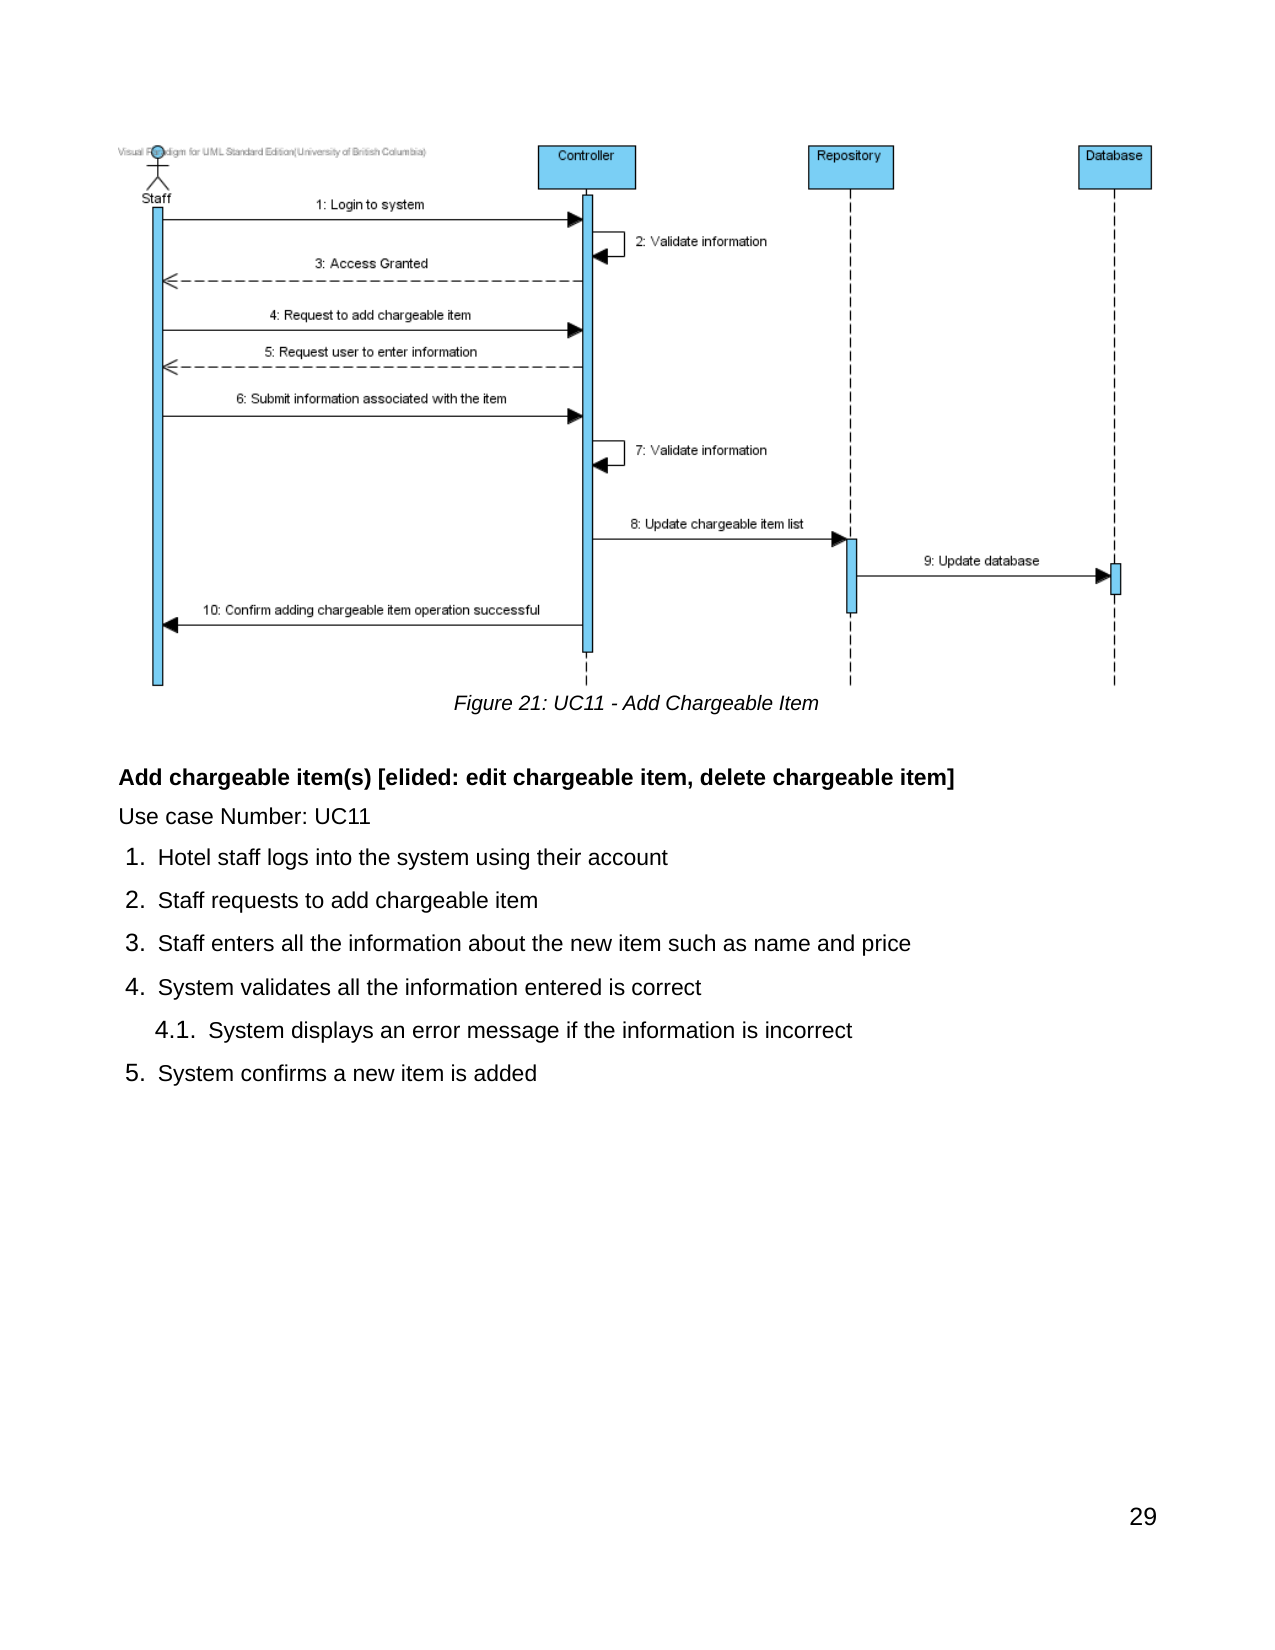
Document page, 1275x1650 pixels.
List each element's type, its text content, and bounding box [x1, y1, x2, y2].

list System validates all the information entered is correct [118, 971, 1157, 1000]
picture [118, 143, 1157, 691]
list Hotel staff logs into the system using their account [118, 842, 1157, 871]
text Figure 21: UC11 - Add Chargeable Item [118, 691, 1157, 715]
list Staff requests to add chargeable item [118, 885, 1157, 914]
list System displays an error message if the information is incorrect [118, 1014, 1157, 1043]
list Staff enters all the information about the new item such as name and price [118, 928, 1157, 957]
subtitle Add chargeable item(s) [elided: edit chargeable item, delete chargeable item] [118, 764, 1157, 790]
text [118, 715, 1157, 764]
text Use case Number: UC11 [118, 803, 1157, 829]
list System confirms a new item is added [118, 1058, 1157, 1086]
text [118, 118, 1157, 143]
